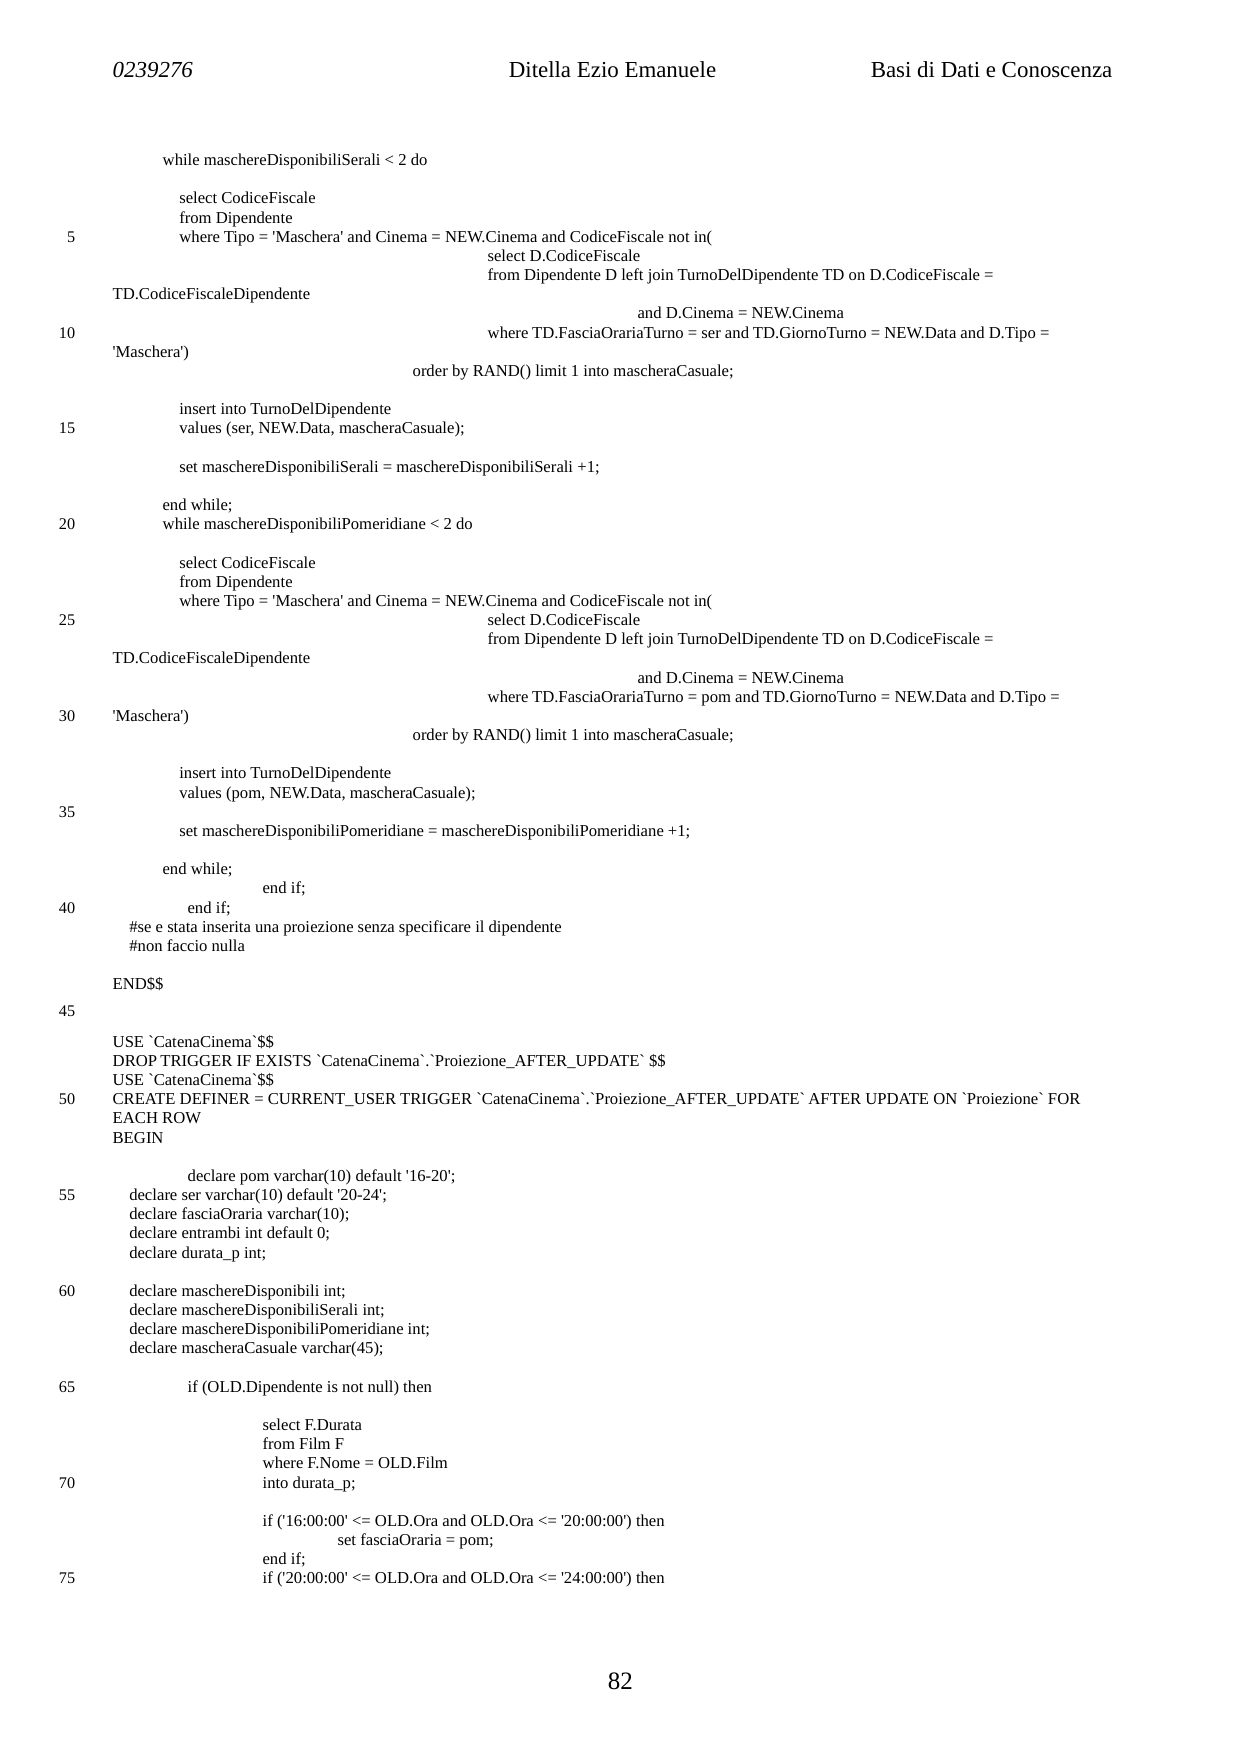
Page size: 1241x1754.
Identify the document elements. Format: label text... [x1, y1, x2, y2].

text where Tipo = 'Maschera' and Cinema = NEW.Cinema and CodiceFiscale not in( [112, 591, 1128, 610]
text declare entrambi int default 0; [112, 1223, 1128, 1242]
text where Tipo = 'Maschera' and Cinema = NEW.Cinema and CodiceFiscale not in( [112, 227, 1128, 246]
text where TD.FasciaOrariaTurno = ser and TD.GiornoTurno = NEW.Data and D.Tipo = 'Maschera') [112, 322, 1128, 361]
text order by RAND() limit 1 into mascheraCasuale; [112, 725, 1128, 744]
text while maschereDisponibiliSerali < 2 do [112, 150, 1128, 169]
text select D.CodiceFiscale [112, 610, 1128, 629]
text into durata_p; [112, 1472, 1128, 1492]
text from Dipendente [112, 207, 1128, 227]
text declare pom varchar(10) default '16-20'; [112, 1166, 1128, 1185]
text if ('20:00:00' <= OLD.Ora and OLD.Ora <= '24:00:00') then [112, 1568, 1128, 1587]
text CREATE DEFINER = CURRENT_USER TRIGGER `CatenaCinema`.`Proiezione_AFTER_UPDATE` AFTER UPDATE ON `Proiezione` FOR EACH ROW [112, 1089, 1128, 1127]
text while maschereDisponibiliPomeridiane < 2 do [112, 514, 1128, 533]
text USE `CatenaCinema`$$ [112, 1032, 1128, 1051]
text BEGIN [112, 1127, 1128, 1147]
text where F.Nome = OLD.Film [112, 1453, 1128, 1472]
text END$$ [112, 974, 1128, 993]
text from Film F [112, 1434, 1128, 1453]
text #non faccio nulla [112, 936, 1128, 955]
text declare mascheraCasuale varchar(45); [112, 1338, 1128, 1357]
text if ('16:00:00' <= OLD.Ora and OLD.Ora <= '20:00:00') then [112, 1511, 1128, 1530]
text values (pom, NEW.Data, mascheraCasuale); [112, 782, 1128, 802]
text where TD.FasciaOrariaTurno = pom and TD.GiornoTurno = NEW.Data and D.Tipo = 'Maschera') [112, 687, 1128, 725]
text declare fasciaOraria varchar(10); [112, 1204, 1128, 1223]
text end while; [112, 859, 1128, 878]
text from Dipendente [112, 572, 1128, 591]
text select D.CodiceFiscale [112, 246, 1128, 265]
text #se e stata inserita una proiezione senza specificare il dipendente [112, 917, 1128, 936]
text insert into TurnoDelDipendente [112, 763, 1128, 782]
text order by RAND() limit 1 into mascheraCasuale; [112, 361, 1128, 380]
text values (ser, NEW.Data, mascheraCasuale); [112, 418, 1128, 437]
text declare maschereDisponibili int; [112, 1281, 1128, 1300]
text from Dipendente D left join TurnoDelDipendente TD on D.CodiceFiscale = TD.CodiceFiscaleDipendente [112, 265, 1128, 303]
text select CodiceFiscale [112, 188, 1128, 207]
text select F.Durata [112, 1415, 1128, 1434]
text set fasciaOraria = pom; [112, 1530, 1128, 1549]
text from Dipendente D left join TurnoDelDipendente TD on D.CodiceFiscale = TD.CodiceFiscaleDipendente [112, 629, 1128, 667]
text end if; [112, 897, 1128, 917]
text declare durata_p int; [112, 1242, 1128, 1262]
text end if; [112, 878, 1128, 897]
text and D.Cinema = NEW.Cinema [112, 667, 1128, 687]
text end while; [112, 495, 1128, 514]
text set maschereDisponibiliPomeridiane = maschereDisponibiliPomeridiane +1; [112, 821, 1128, 840]
text declare ser varchar(10) default '20-24'; [112, 1185, 1128, 1204]
text insert into TurnoDelDipendente [112, 399, 1128, 418]
text set maschereDisponibiliSerali = maschereDisponibiliSerali +1; [112, 457, 1128, 476]
text USE `CatenaCinema`$$ [112, 1070, 1128, 1089]
text select CodiceFiscale [112, 552, 1128, 572]
text if (OLD.Dipendente is not null) then [112, 1377, 1128, 1396]
text end if; [112, 1549, 1128, 1568]
text DROP TRIGGER IF EXISTS `CatenaCinema`.`Proiezione_AFTER_UPDATE` $$ [112, 1051, 1128, 1070]
text declare maschereDisponibiliSerali int; [112, 1300, 1128, 1319]
text declare maschereDisponibiliPomeridiane int; [112, 1319, 1128, 1338]
text and D.Cinema = NEW.Cinema [112, 303, 1128, 322]
